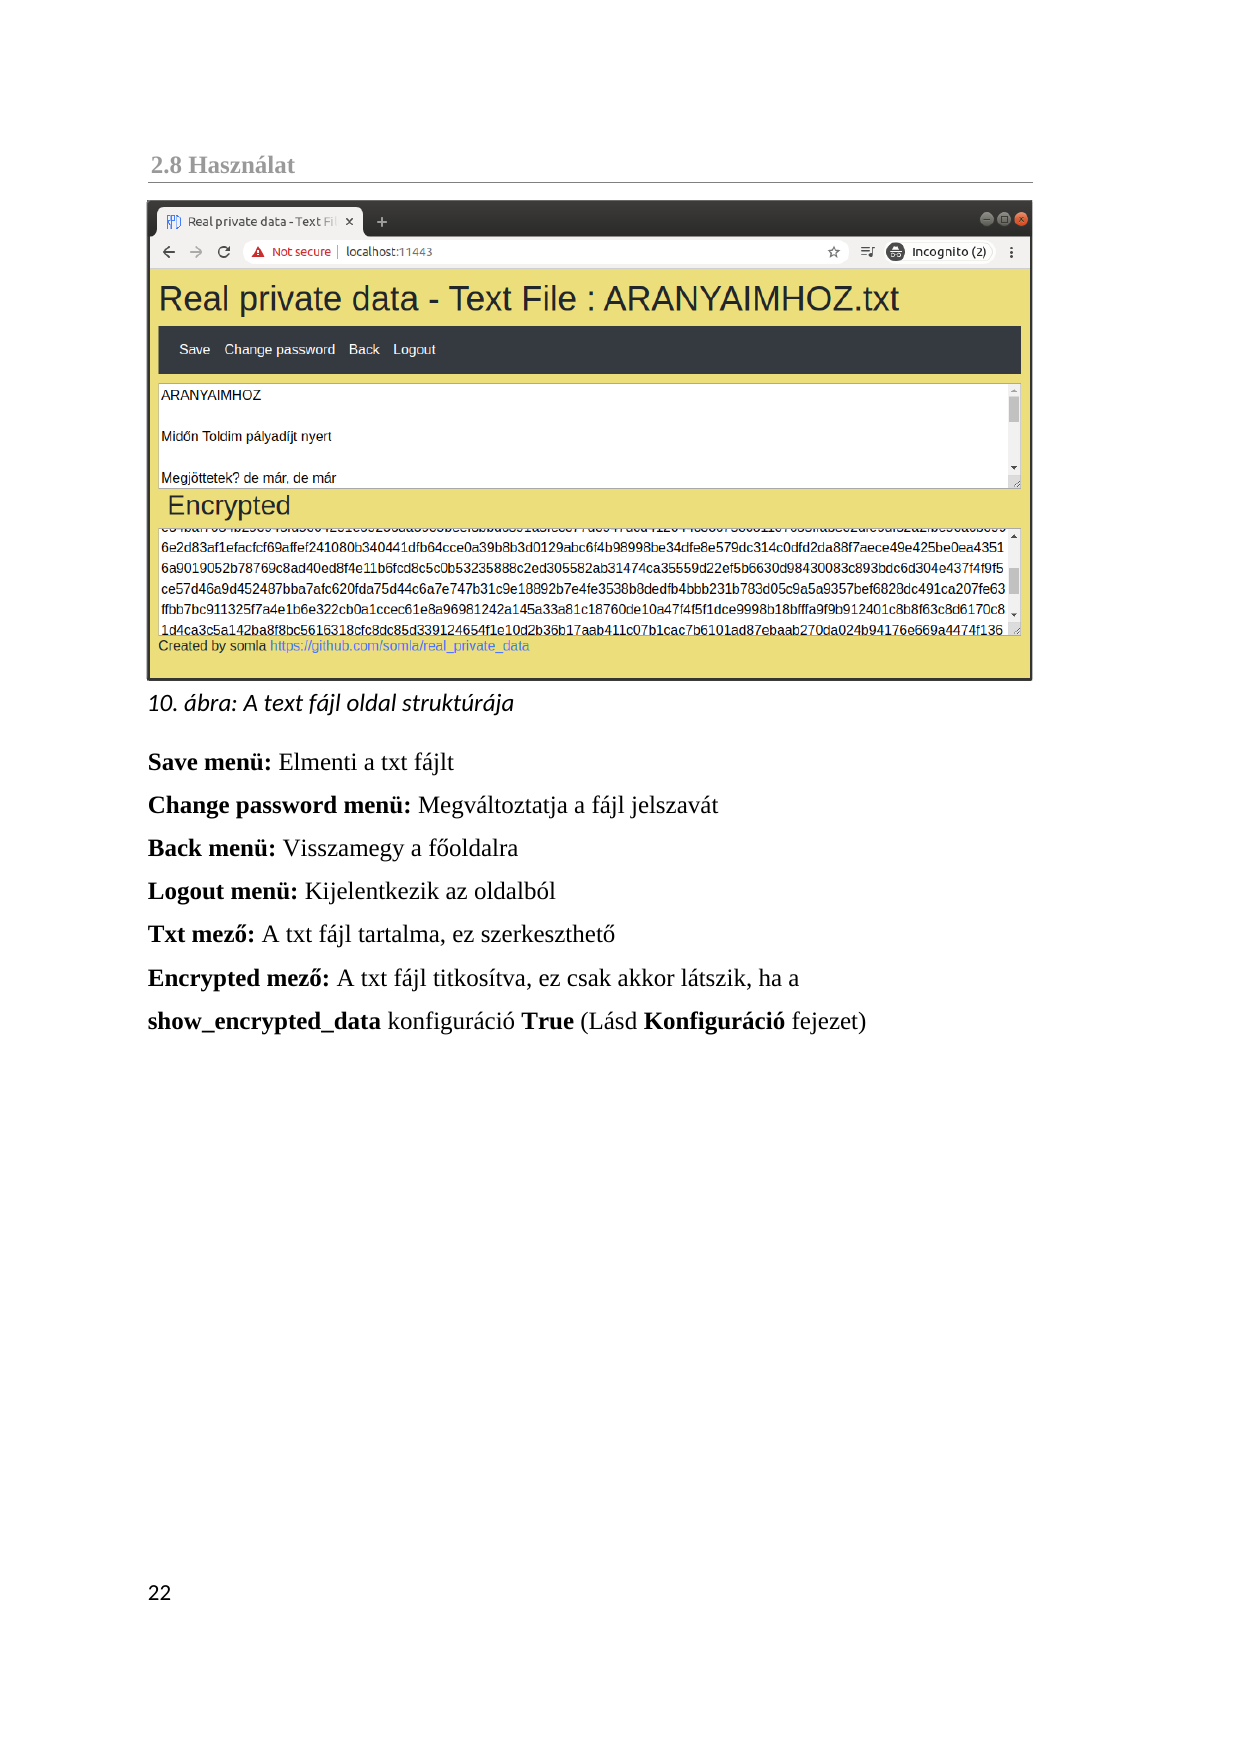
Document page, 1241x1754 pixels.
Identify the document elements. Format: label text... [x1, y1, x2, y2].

text 10. ábra: A text fájl oldal struktúrája [147, 681, 1033, 718]
picture [146, 200, 1033, 681]
subtitle Save menü: Elmenti a txt fájlt Change password menü: Megváltoztatja a fájl jelszavát Back menü: Visszamegy a főoldalra Logout menü: Kijelentkezik az oldalból Txt mező: A txt fájl tartalma, ez szerkeszthető Encrypted mező: A txt fájl titkosítva, ez csak akkor látszik, ha a show_encrypted_data konfiguráció True (Lásd Konfiguráció fejezet) [147, 718, 1033, 1034]
subtitle [147, 184, 1033, 200]
